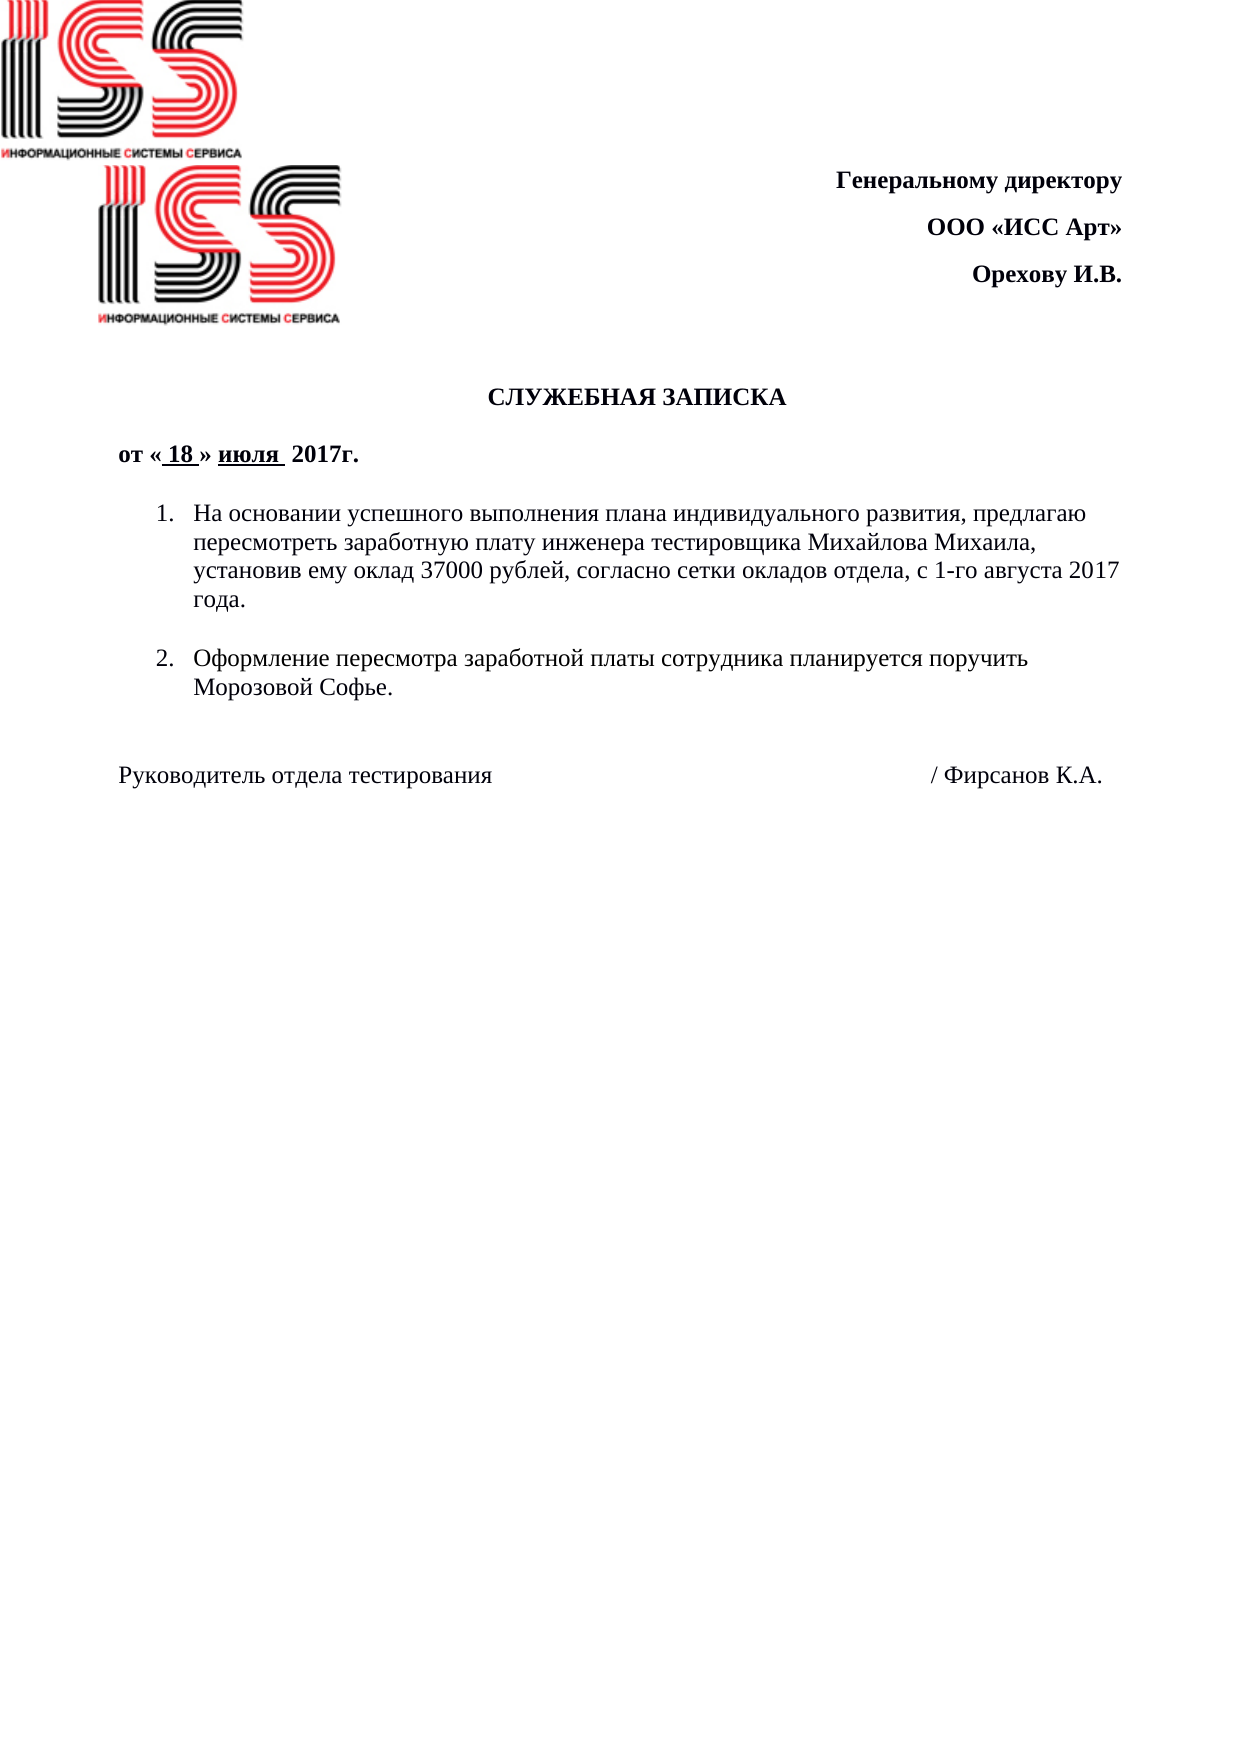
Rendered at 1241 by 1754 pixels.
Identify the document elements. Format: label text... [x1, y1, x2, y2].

picture [97, 165, 343, 326]
list Оформление пересмотра заработной платы сотрудника планируется поручить Морозовой Софье. [156, 643, 1122, 701]
text от « 18 » июля 2017г. [118, 439, 1122, 468]
text СЛУЖЕБНАЯ ЗАПИСКА [118, 382, 1122, 411]
text Руководитель отдела тестирования / Фирсанов К.А. [118, 761, 1122, 789]
text Генеральному директору [343, 165, 1122, 194]
picture [0, 0, 245, 161]
list На основании успешного выполнения плана индивидуального развития, предлагаю пересмотреть заработную плату инженера тестировщика Михайлова Михаила, установив ему оклад 37000 рублей, согласно сетки окладов отдела, с 1-го августа 2017 года. [156, 498, 1122, 613]
text Орехову И.В. [343, 259, 1122, 288]
text ООО «ИСС Арт» [343, 212, 1122, 241]
